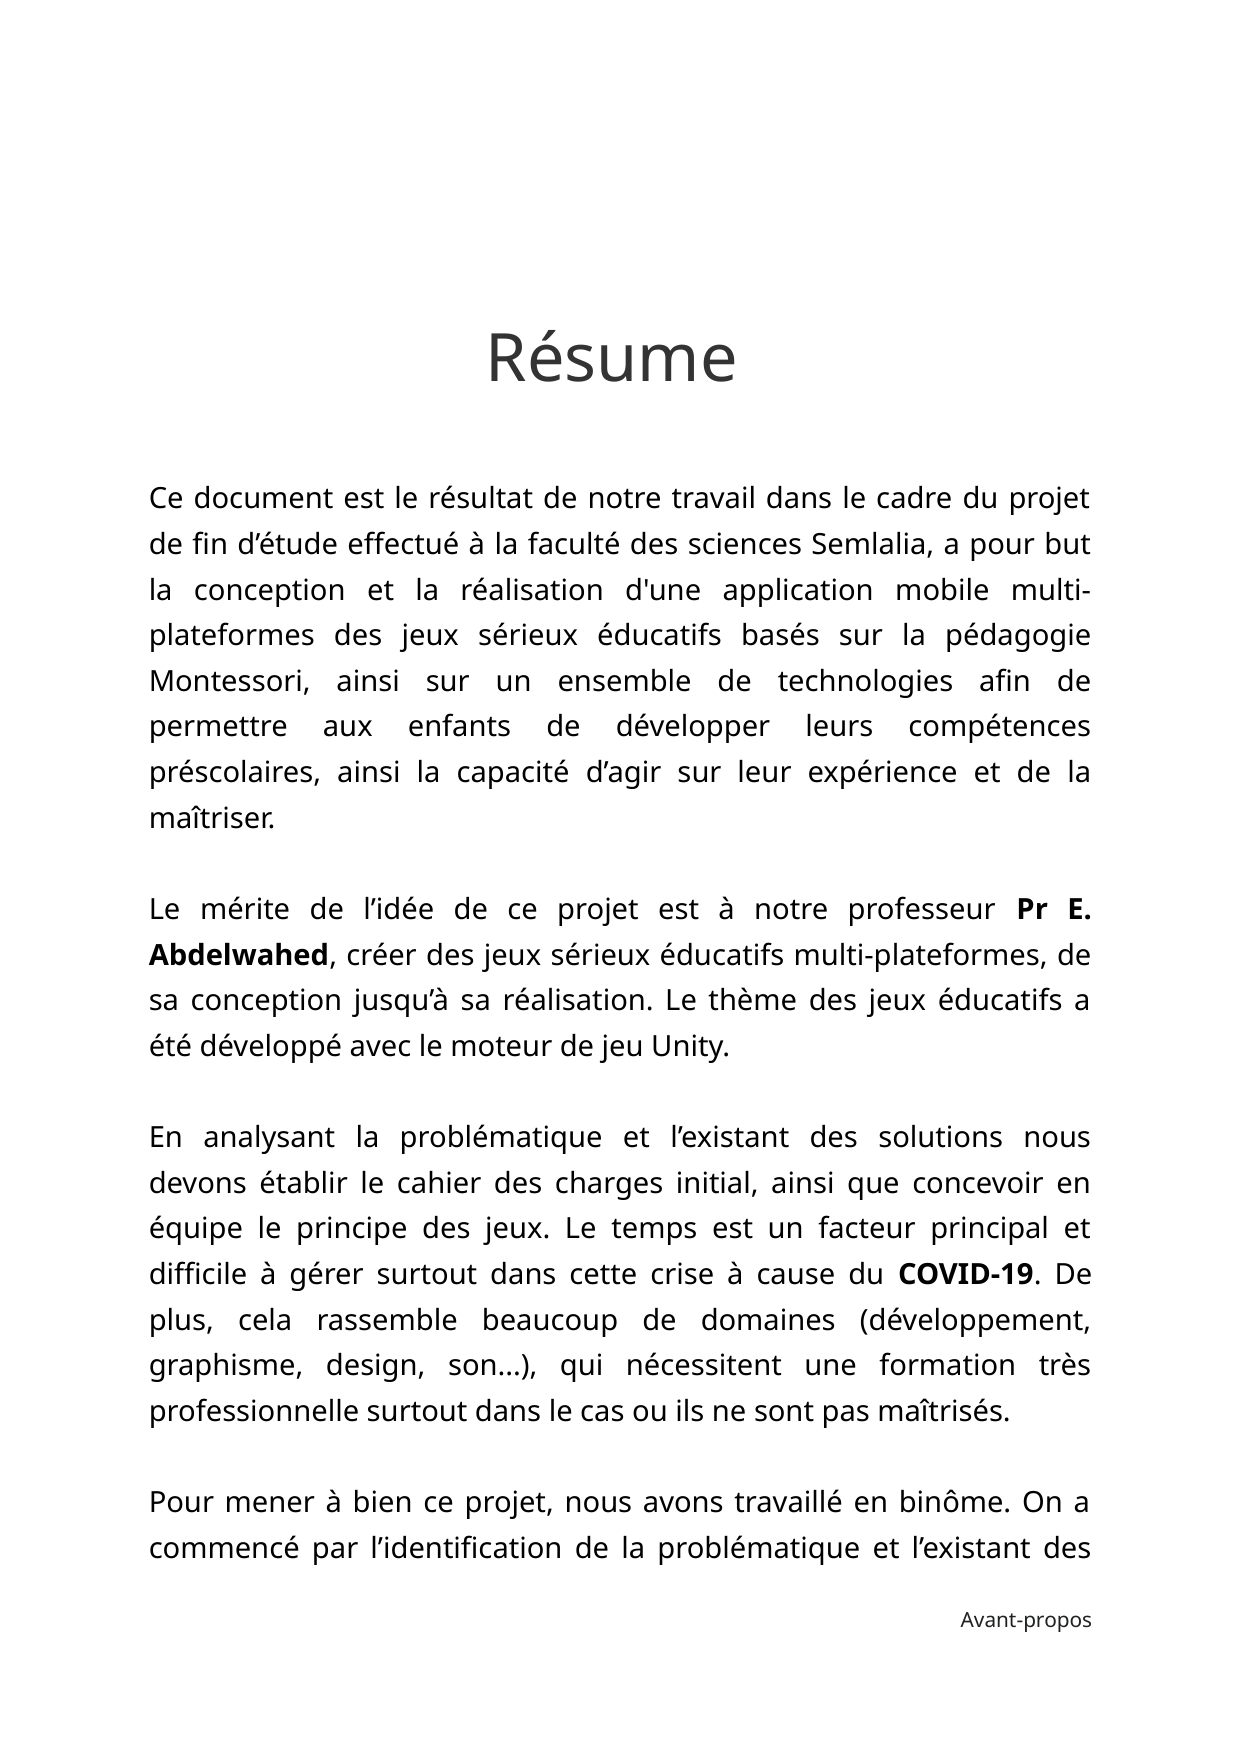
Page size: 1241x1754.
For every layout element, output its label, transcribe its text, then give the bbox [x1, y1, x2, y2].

text Ce document est le résultat de notre travail dans le cadre du projet de fin d’étude effectué à la faculté des sciences Semlalia, a pour but la conception et la réalisation d'une application mobile multi-plateformes des jeux sérieux éducatifs basés sur la pédagogie Montessori, ainsi sur un ensemble de technologies afin de permettre aux enfants de développer leurs compétences préscolaires, ainsi la capacité d’agir sur leur expérience et de la maîtriser. [148, 477, 1092, 837]
text Le mérite de l’idée de ce projet est à notre professeur Pr E. Abdelwahed, créer des jeux sérieux éducatifs multi-plateformes, de sa conception jusqu’à sa réalisation. Le thème des jeux éducatifs a été développé avec le moteur de jeu Unity. [148, 888, 1092, 1065]
text Résume [148, 310, 1092, 401]
text Pour mener à bien ce projet, nous avons travaillé en binôme. On a commencé par l’identification de la problématique et l’existant des [148, 1481, 1092, 1567]
text En analysant la problématique et l’existant des solutions nous devons établir le cahier des charges initial, ainsi que concevoir en équipe le principe des jeux. Le temps est un facteur principal et difficile à gérer surtout dans cette crise à cause du COVID-19. De plus, cela rassemble beaucoup de domaines (développement, graphisme, design, son...), qui nécessitent une formation très professionnelle surtout dans le cas ou ils ne sont pas maîtrisés. [148, 1116, 1092, 1430]
